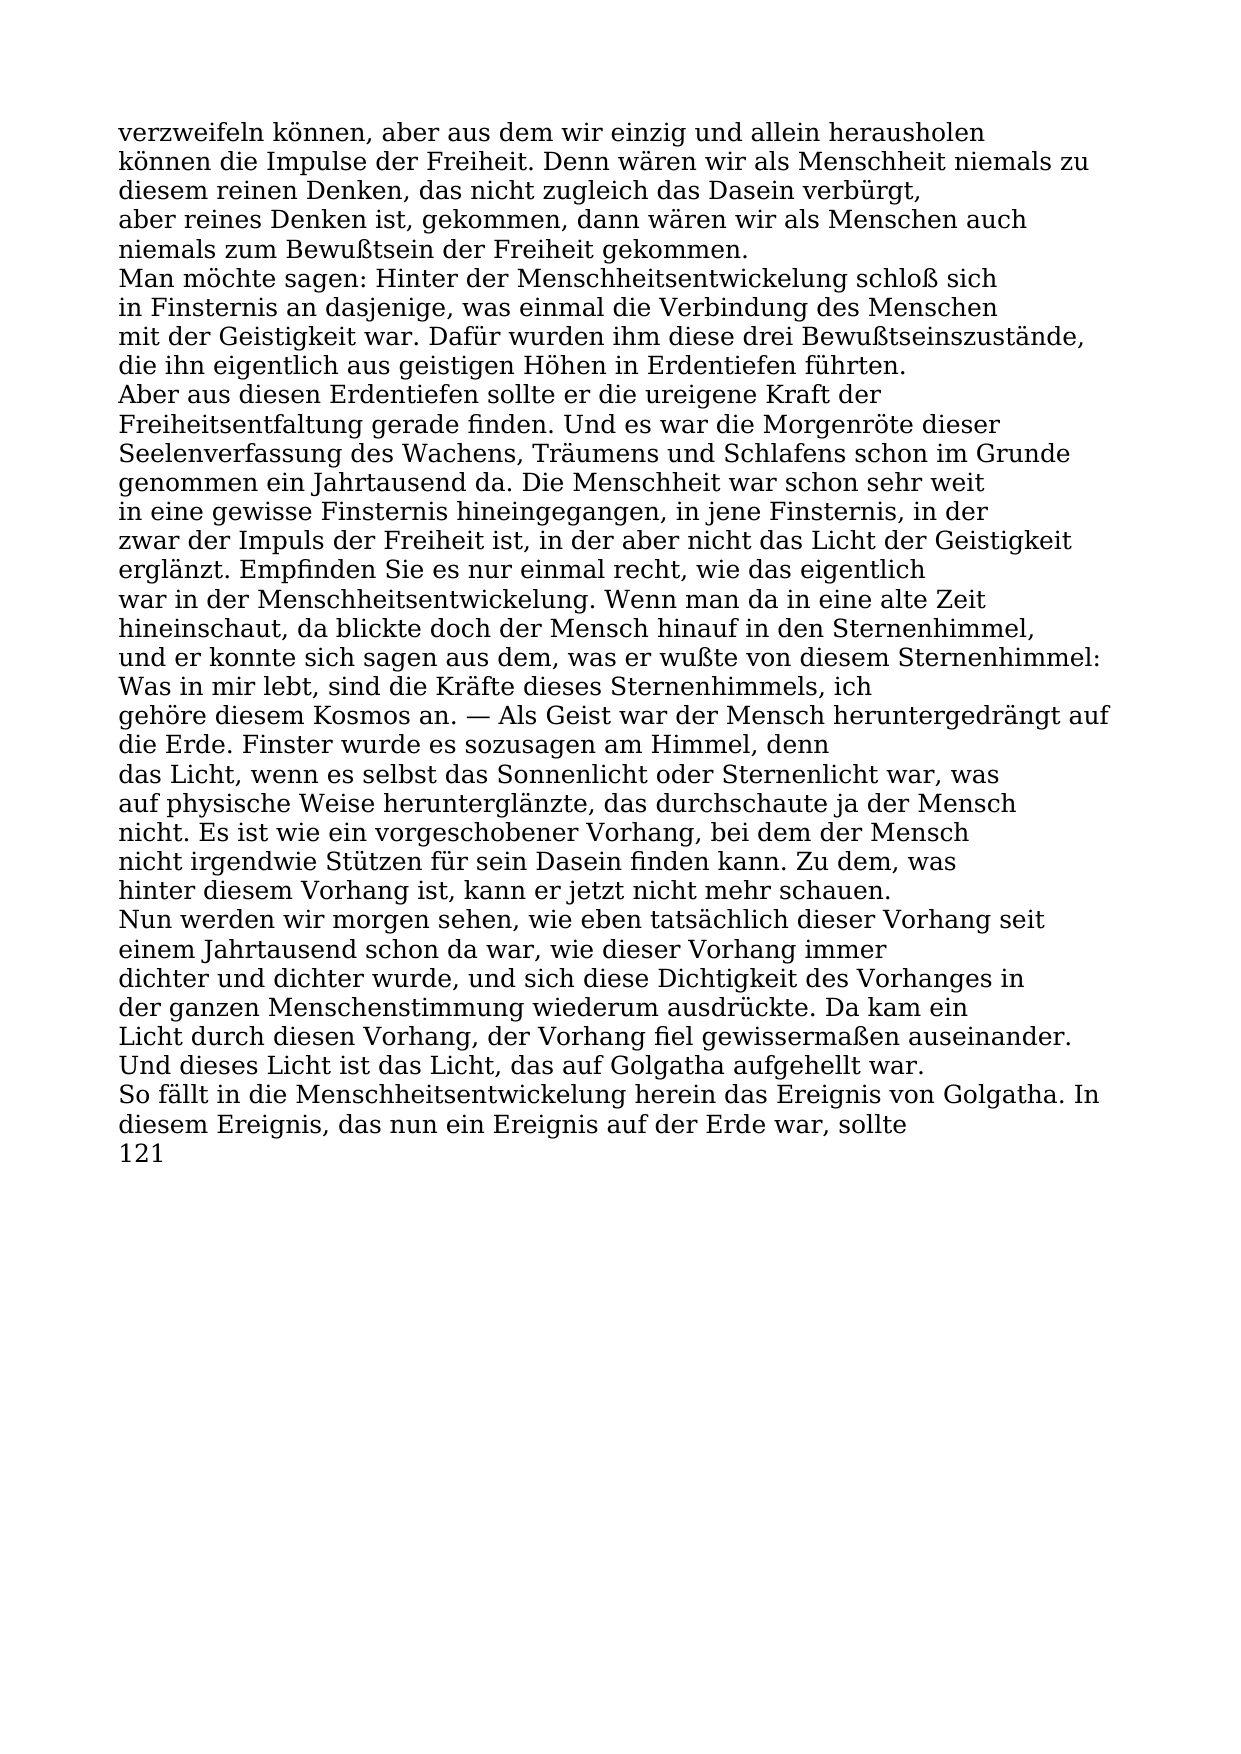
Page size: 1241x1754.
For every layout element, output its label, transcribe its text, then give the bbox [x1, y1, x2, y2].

text dichter und dichter wurde, und sich diese Dichtigkeit des Vorhanges in [118, 964, 1122, 993]
text genommen ein Jahrtausend da. Die Menschheit war schon sehr weit [118, 468, 1122, 497]
text hineinschaut, da blickte doch der Mensch hinauf in den Sternenhimmel, [118, 614, 1122, 643]
text 121 [118, 1139, 1122, 1168]
text nicht irgendwie Stützen für sein Dasein finden kann. Zu dem, was [118, 847, 1122, 876]
text in Finsternis an dasjenige, was einmal die Verbindung des Menschen [118, 293, 1122, 322]
text nicht. Es ist wie ein vorgeschobener Vorhang, bei dem der Mensch [118, 818, 1122, 847]
text So fällt in die Menschheitsentwickelung herein das Ereignis von Golgatha. In diesem Ereignis, das nun ein Ereignis auf der Erde war, sollte [118, 1081, 1122, 1139]
text gehöre diesem Kosmos an. — Als Geist war der Mensch heruntergedrängt auf die Erde. Finster wurde es sozusagen am Himmel, denn [118, 701, 1122, 760]
text niemals zum Bewußtsein der Freiheit gekommen. [118, 235, 1122, 264]
text können die Impulse der Freiheit. Denn wären wir als Menschheit niemals zu diesem reinen Denken, das nicht zugleich das Dasein verbürgt, [118, 147, 1122, 206]
text Nun werden wir morgen sehen, wie eben tatsächlich dieser Vorhang seit einem Jahrtausend schon da war, wie dieser Vorhang immer [118, 906, 1122, 964]
text der ganzen Menschenstimmung wiederum ausdrückte. Da kam ein [118, 993, 1122, 1022]
text Licht durch diesen Vorhang, der Vorhang fiel gewissermaßen auseinander. Und dieses Licht ist das Licht, das auf Golgatha aufgehellt war. [118, 1022, 1122, 1081]
text und er konnte sich sagen aus dem, was er wußte von diesem Sternenhimmel: Was in mir lebt, sind die Kräfte dieses Sternenhimmels, ich [118, 643, 1122, 701]
text auf physische Weise herunterglänzte, das durchschaute ja der Mensch [118, 789, 1122, 818]
text aber reines Denken ist, gekommen, dann wären wir als Menschen auch [118, 206, 1122, 235]
text verzweifeln können, aber aus dem wir einzig und allein herausholen [118, 118, 1122, 147]
text hinter diesem Vorhang ist, kann er jetzt nicht mehr schauen. [118, 876, 1122, 906]
text zwar der Impuls der Freiheit ist, in der aber nicht das Licht der Geistigkeit erglänzt. Empfinden Sie es nur einmal recht, wie das eigentlich [118, 526, 1122, 585]
text Man möchte sagen: Hinter der Menschheitsentwickelung schloß sich [118, 264, 1122, 293]
text Aber aus diesen Erdentiefen sollte er die ureigene Kraft der Freiheitsentfaltung gerade finden. Und es war die Morgenröte dieser Seelenverfassung des Wachens, Träumens und Schlafens schon im Grunde [118, 381, 1122, 468]
text das Licht, wenn es selbst das Sonnenlicht oder Sternenlicht war, was [118, 760, 1122, 789]
text in eine gewisse Finsternis hineingegangen, in jene Finsternis, in der [118, 497, 1122, 526]
text mit der Geistigkeit war. Dafür wurden ihm diese drei Bewußtseinszustände, die ihn eigentlich aus geistigen Höhen in Erdentiefen führten. [118, 322, 1122, 381]
text war in der Menschheitsentwickelung. Wenn man da in eine alte Zeit [118, 585, 1122, 614]
